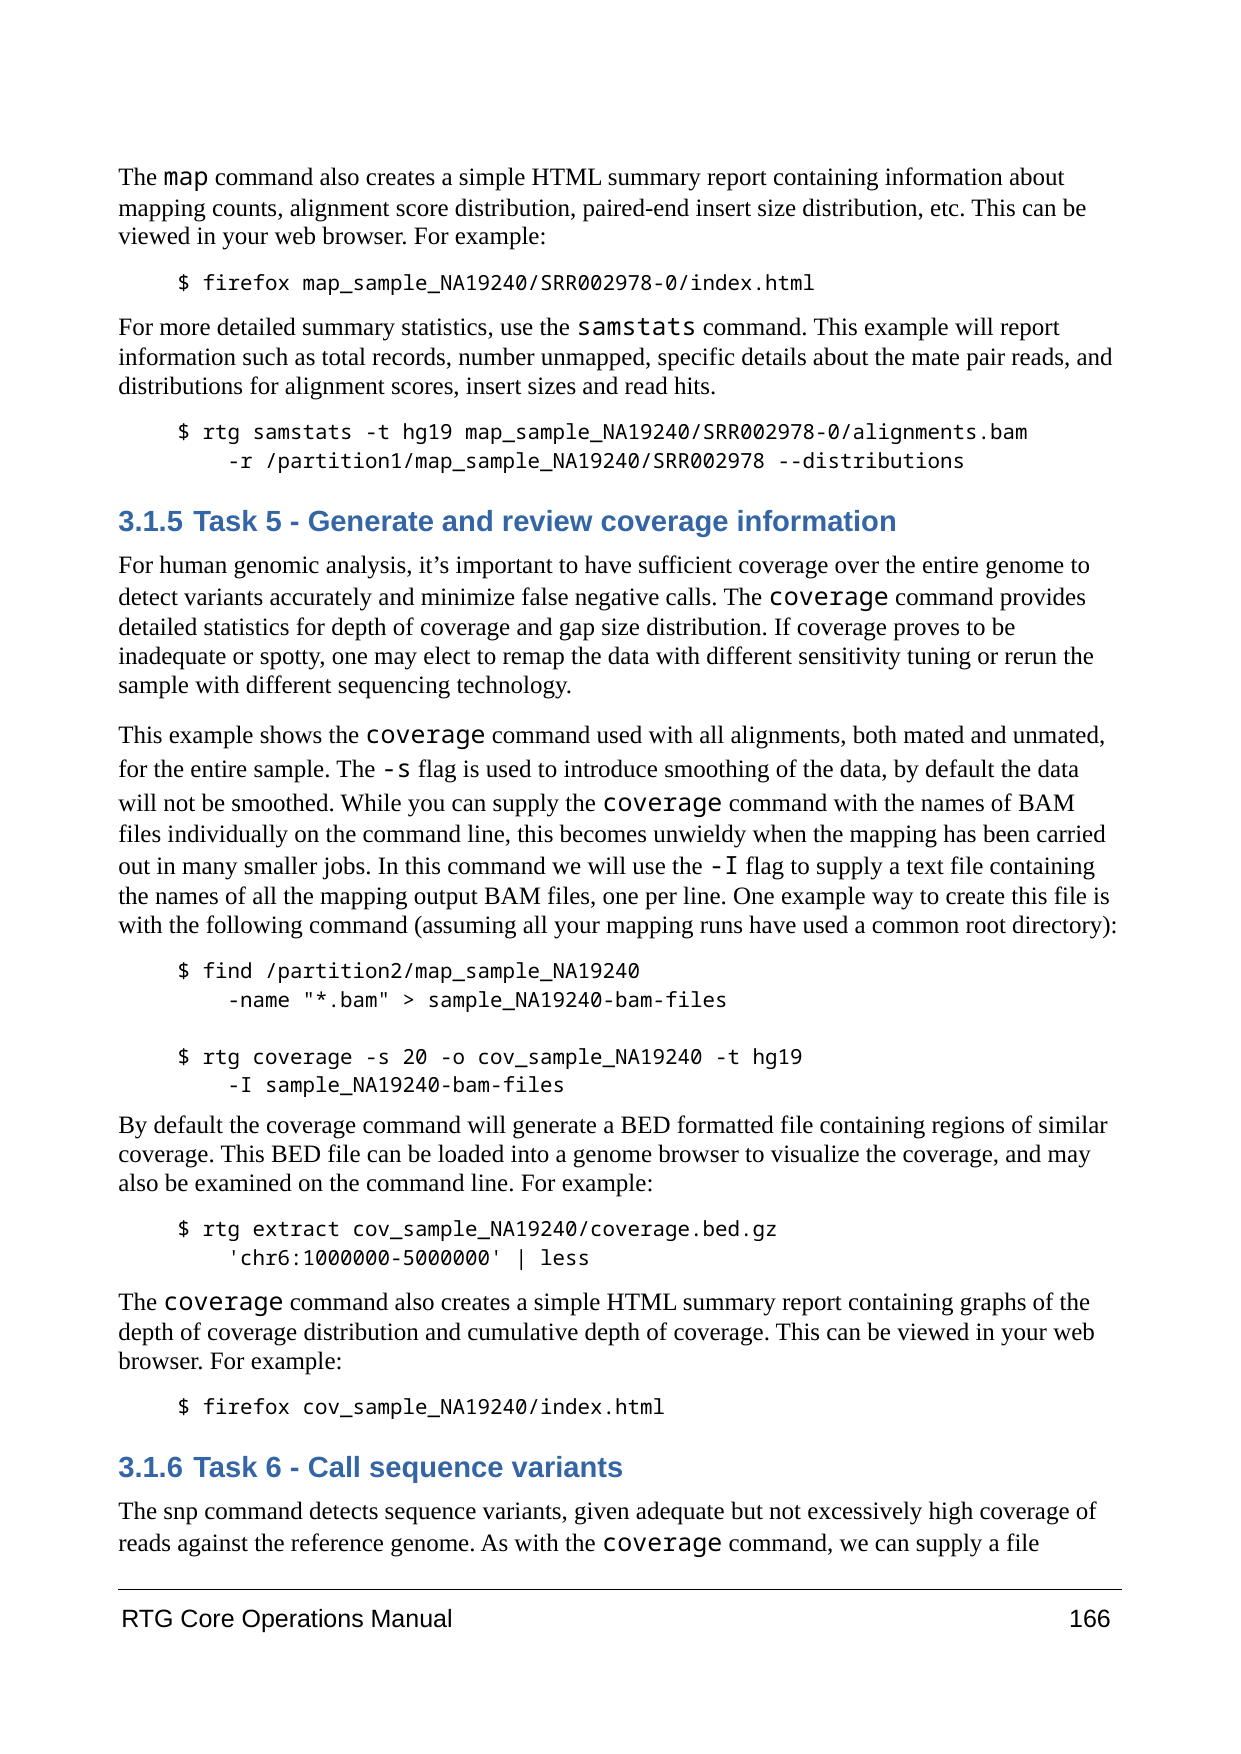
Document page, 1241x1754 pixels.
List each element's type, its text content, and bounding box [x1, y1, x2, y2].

text $ rtg extract cov_sample_NA19240/coverage.bed.gz [177, 1214, 1122, 1243]
text This example shows the coverage command used with all alignments, both mated and unmated, for the entire sample. The -s flag is used to introduce smoothing of the data, by default the data will not be smoothed. While you can supply the coverage command with the names of BAM files individually on the command line, this becomes unwieldy when the mapping has been carried out in many smaller jobs. In this command we will use the -I flag to supply a text file containing the names of all the mapping output BAM files, one per line. One example way to create this file is with the following command (assuming all your mapping runs have used a common root directory): [118, 716, 1122, 939]
subtitle Task 5 - Generate and review coverage information [118, 504, 1122, 537]
text $ rtg samstats -t hg19 map_sample_NA19240/SRR002978-0/alignments.bam [177, 417, 1122, 446]
text -name "*.bam" > sample_NA19240-bam-files [177, 985, 1122, 1013]
text For more detailed summary statistics, use the samstats command. This example will report information such as total records, number unmapped, specific details about the mate pair reads, and distributions for alignment scores, insert sizes and read hits. [118, 308, 1122, 400]
text $ firefox cov_sample_NA19240/index.html [177, 1392, 1122, 1421]
text The map command also creates a simple HTML summary report containing information about mapping counts, alignment score distribution, paired-end insert size distribution, etc. This can be viewed in your web browser. For example: [118, 159, 1122, 250]
text 'chr6:1000000-5000000' | less [177, 1243, 1122, 1271]
text -I sample_NA19240-bam-files [177, 1070, 1122, 1099]
text The coverage command also creates a simple HTML summary report containing graphs of the depth of coverage distribution and cumulative depth of coverage. This can be viewed in your web browser. For example: [118, 1283, 1122, 1375]
text For human genomic analysis, it’s important to have sufficient coverage over the entire genome to detect variants accurately and minimize false negative calls. The coverage command provides detailed statistics for depth of coverage and gap size distribution. If coverage proves to be inadequate or spotty, one may elect to remap the data with different sensitivity tuning or rerun the sample with different sequencing technology. [118, 550, 1122, 699]
text $ find /partition2/map_sample_NA19240 [177, 957, 1122, 985]
text By default the coverage command will generate a BED formatted file containing regions of similar coverage. This BED file can be loaded into a genome browser to visualize the coverage, and may also be examined on the command line. For example: [118, 1111, 1122, 1197]
text $ firefox map_sample_NA19240/SRR002978-0/index.html [177, 268, 1122, 296]
text The snp command detects sequence variants, given adequate but not excessively high coverage of reads against the reference genome. As with the coverage command, we can supply a file [118, 1496, 1122, 1559]
text $ rtg coverage -s 20 -o cov_sample_NA19240 -t hg19 [177, 1042, 1122, 1070]
subtitle Task 6 - Call sequence variants [118, 1450, 1122, 1484]
text -r /partition1/map_sample_NA19240/SRR002978 --distributions [177, 446, 1122, 474]
